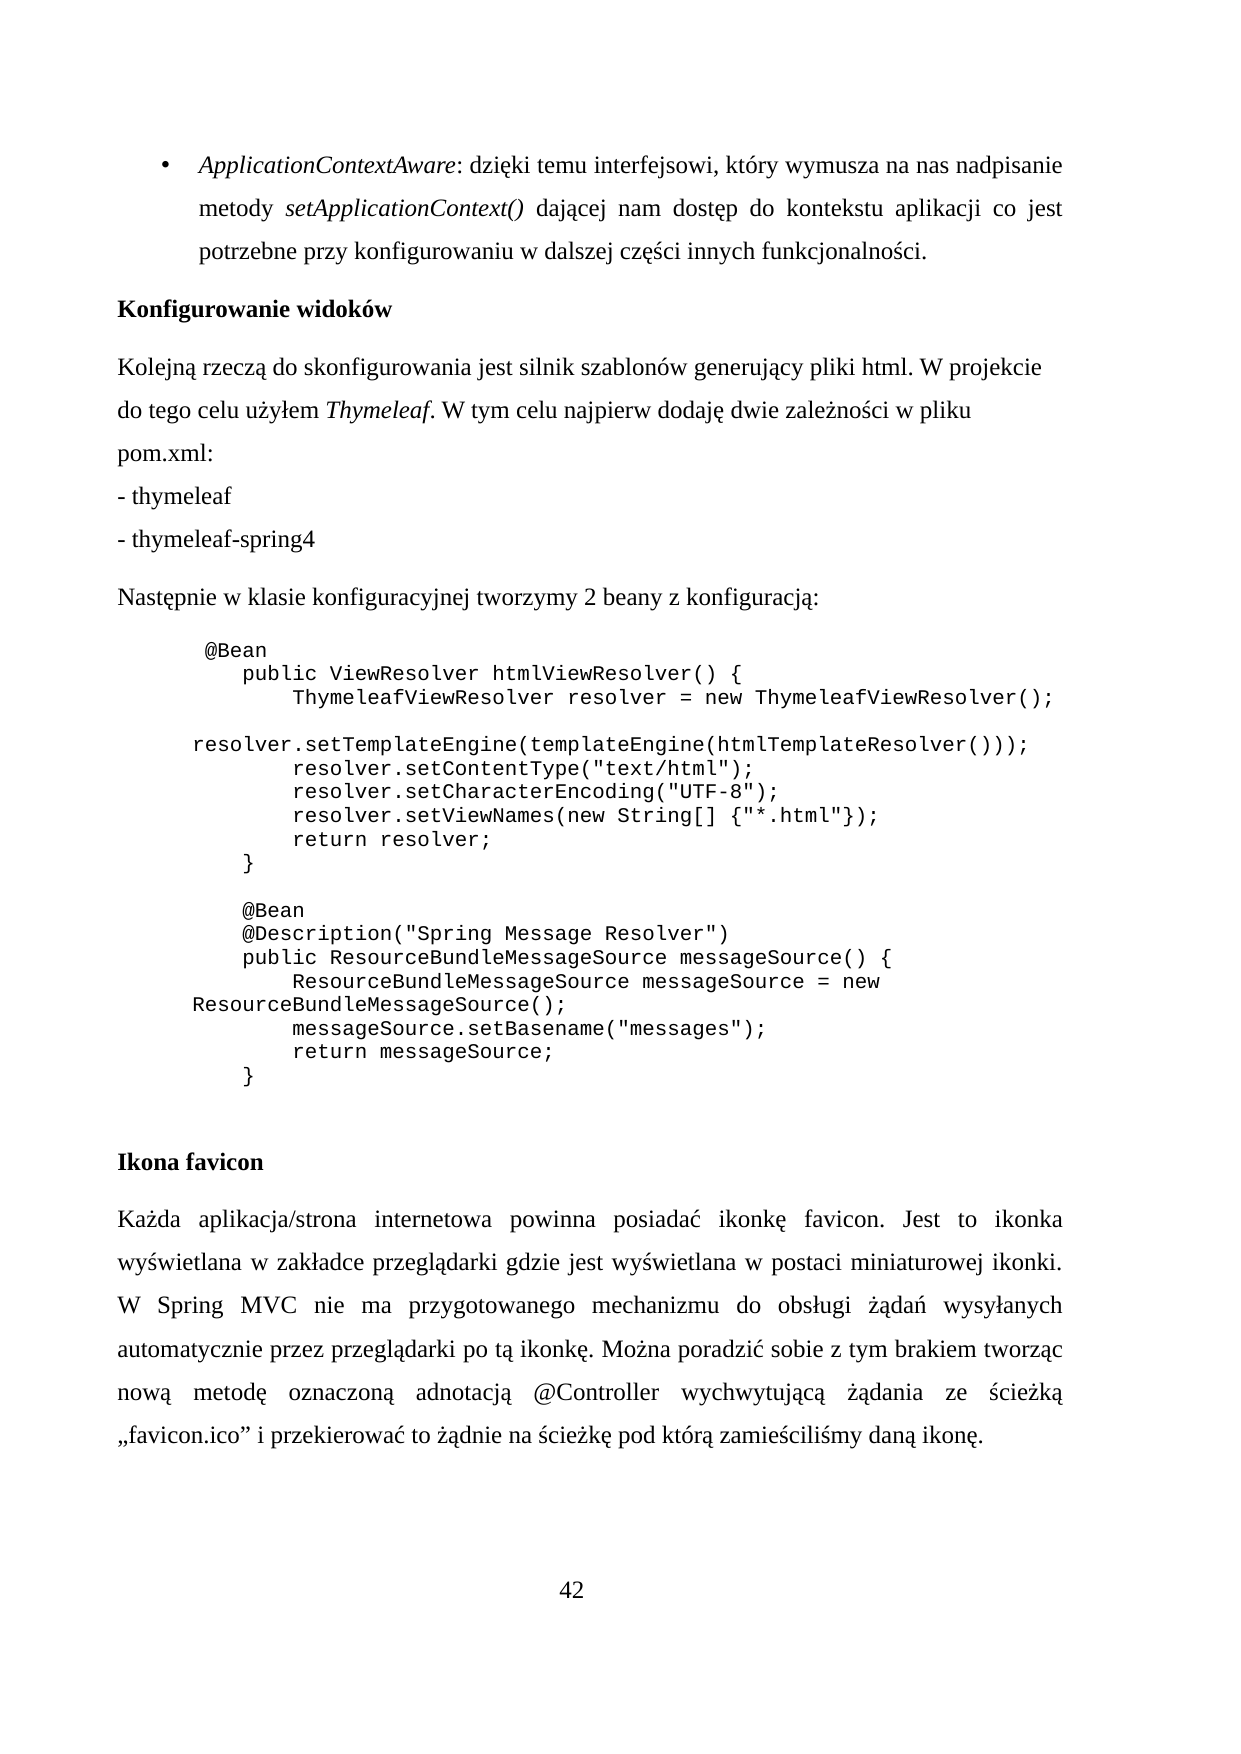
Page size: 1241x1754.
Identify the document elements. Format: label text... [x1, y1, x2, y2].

text @Bean [192, 639, 1063, 663]
text return messageSource; [192, 1042, 1063, 1065]
text messageSource.setBasename("messages"); [192, 1018, 1063, 1042]
text resolver.setCharacterEncoding("UTF-8"); [192, 781, 1063, 805]
text public ViewResolver htmlViewResolver() { [192, 663, 1063, 687]
text } [192, 1065, 1063, 1089]
text return resolver; [192, 829, 1063, 852]
text @Description("Spring Message Resolver") [192, 923, 1063, 947]
text resolver.setContentType("text/html"); [192, 758, 1063, 781]
text ThymeleafViewResolver resolver = new ThymeleafViewResolver(); [192, 687, 1063, 711]
text resolver.setTemplateEngine(templateEngine(htmlTemplateResolver())); [192, 711, 1063, 758]
text Następnie w klasie konfiguracyjnej tworzymy 2 beany z konfiguracją: [117, 582, 1063, 611]
text Każda aplikacja/strona internetowa powinna posiadać ikonkę favicon. Jest to ikonka wyświetlana w zakładce przeglądarki gdzie jest wyświetlana w postaci miniaturowej ikonki. W Spring MVC nie ma przygotowanego mechanizmu do obsługi żądań wysyłanych automatycznie przez przeglądarki po tą ikonkę. Można poradzić sobie z tym brakiem tworząc nową metodę oznaczoną adnotacją @Controller wychwytującą żądania ze ścieżką „favicon.ico” i przekierować to żądnie na ścieżkę pod którą zamieściliśmy daną ikonę. [117, 1204, 1063, 1449]
text public ResourceBundleMessageSource messageSource() { [192, 947, 1063, 971]
text Kolejną rzeczą do skonfigurowania jest silnik szablonów generujący pliki html. W projekcie do tego celu użyłem Thymeleaf. W tym celu najpierw dodaję dwie zależności w pliku pom.xml: - thymeleaf - thymeleaf-spring4 [117, 352, 1063, 553]
text } [192, 852, 1063, 876]
list ApplicationContextAware: dzięki temu interfejsowi, który wymusza na nas nadpisanie metody setApplicationContext() dającej nam dostęp do kontekstu aplikacji co jest potrzebne przy konfigurowaniu w dalszej części innych funkcjonalności. [161, 150, 1063, 265]
text @Bean [192, 900, 1063, 923]
text resolver.setViewNames(new String[] {"*.html"}); [192, 805, 1063, 829]
text Ikona favicon [117, 1147, 1063, 1175]
text ResourceBundleMessageSource messageSource = new ResourceBundleMessageSource(); [192, 971, 1063, 1018]
text Konfigurowanie widoków [117, 294, 1063, 323]
